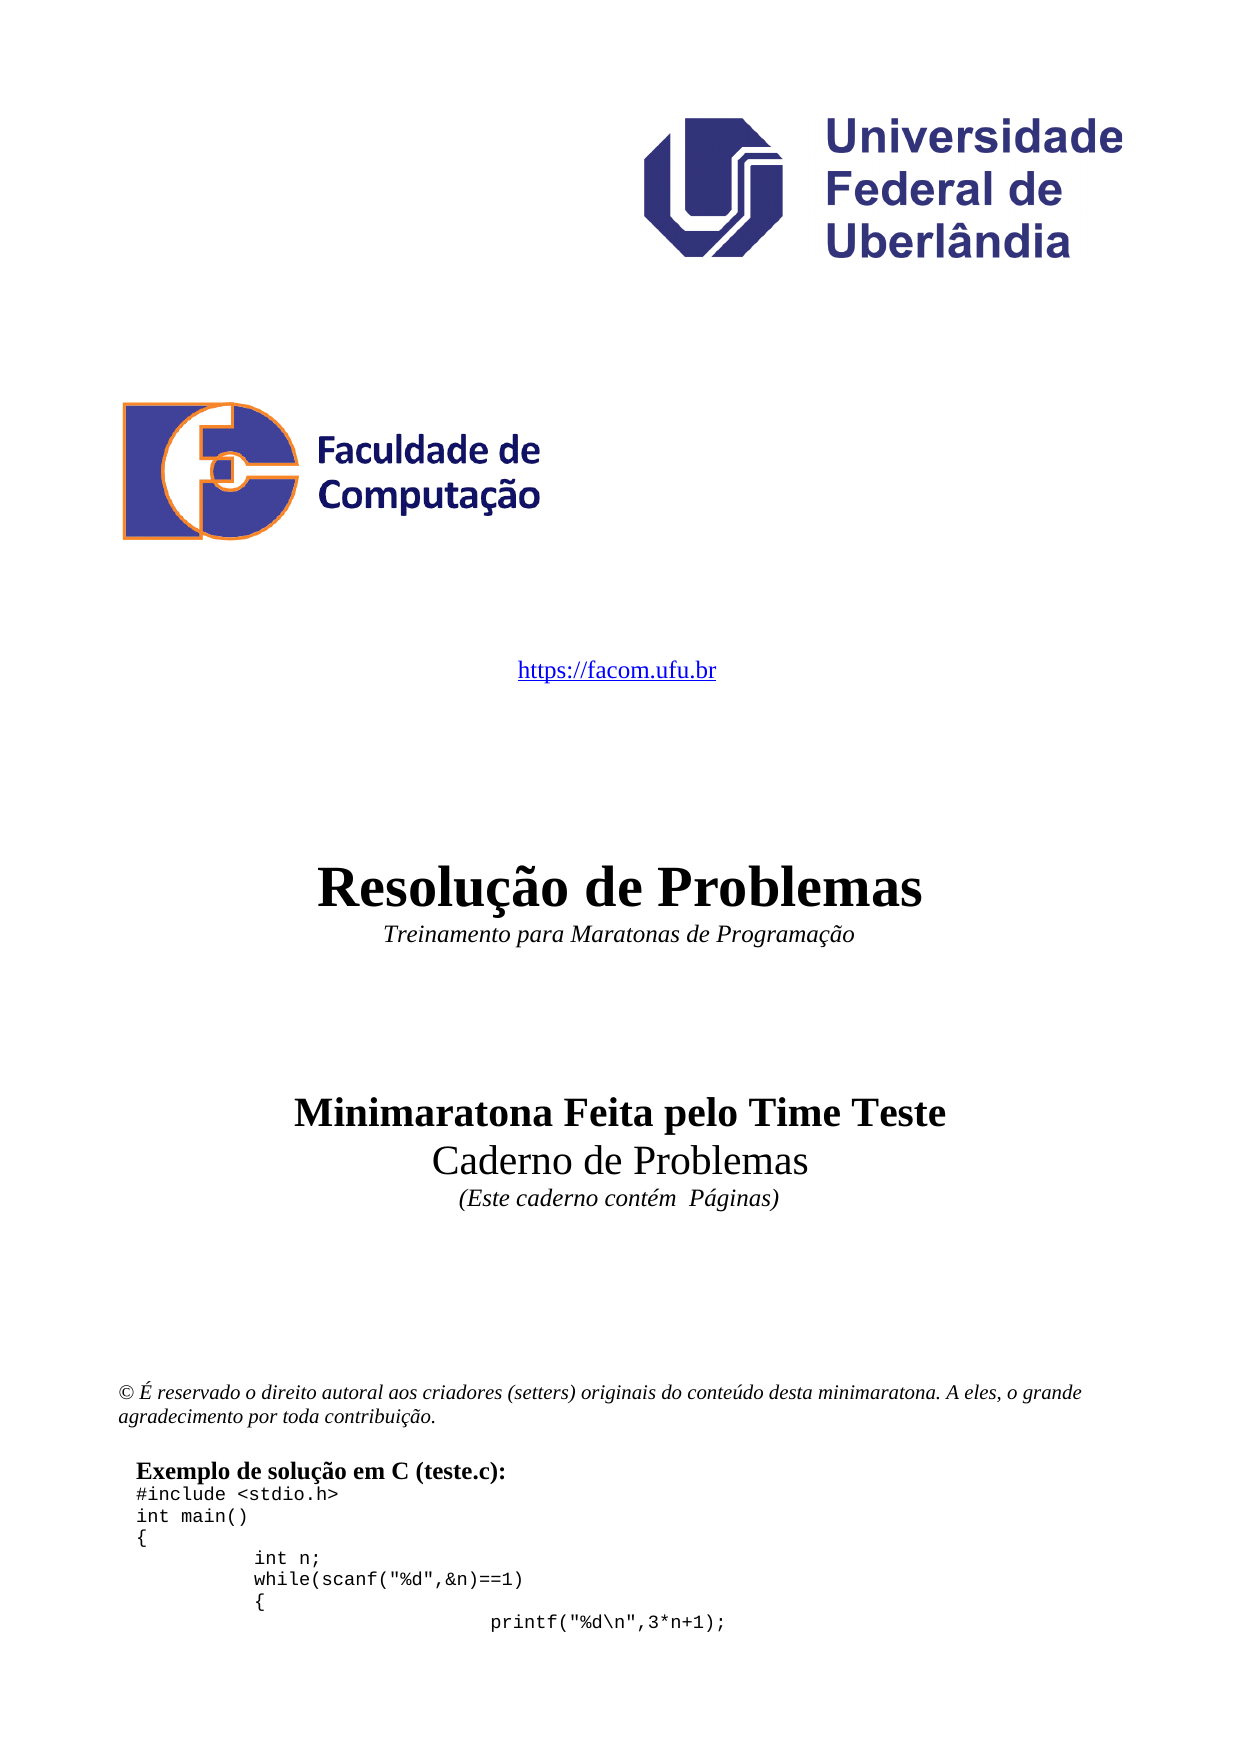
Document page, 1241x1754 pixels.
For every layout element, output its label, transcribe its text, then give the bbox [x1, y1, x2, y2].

text Caderno de Problemas [118, 1135, 1122, 1183]
text Treinamento para Maratonas de Programação [118, 919, 1122, 947]
text Minimaratona Feita pelo Time Teste [118, 1087, 1122, 1135]
text { [136, 1591, 1122, 1613]
text printf("%d\n",3*n+1); [136, 1613, 1122, 1634]
text #include <stdio.h> [136, 1485, 1122, 1506]
text Resolução de Problemas [118, 852, 1122, 919]
text int n; [136, 1549, 1122, 1570]
text while(scanf("%d",&n)==1) [136, 1570, 1122, 1591]
text { [136, 1528, 1122, 1549]
text (Este caderno contém Páginas) [118, 1183, 1122, 1212]
text https://facom.ufu.br [118, 655, 1122, 683]
text Exemplo de solução em C (teste.c): [136, 1456, 1122, 1485]
text © É reservado o direito autoral aos criadores (setters) originais do conteúdo desta minimaratona. A eles, o grande agradecimento por toda contribuição. [118, 1380, 1122, 1428]
text int main() [136, 1506, 1122, 1528]
